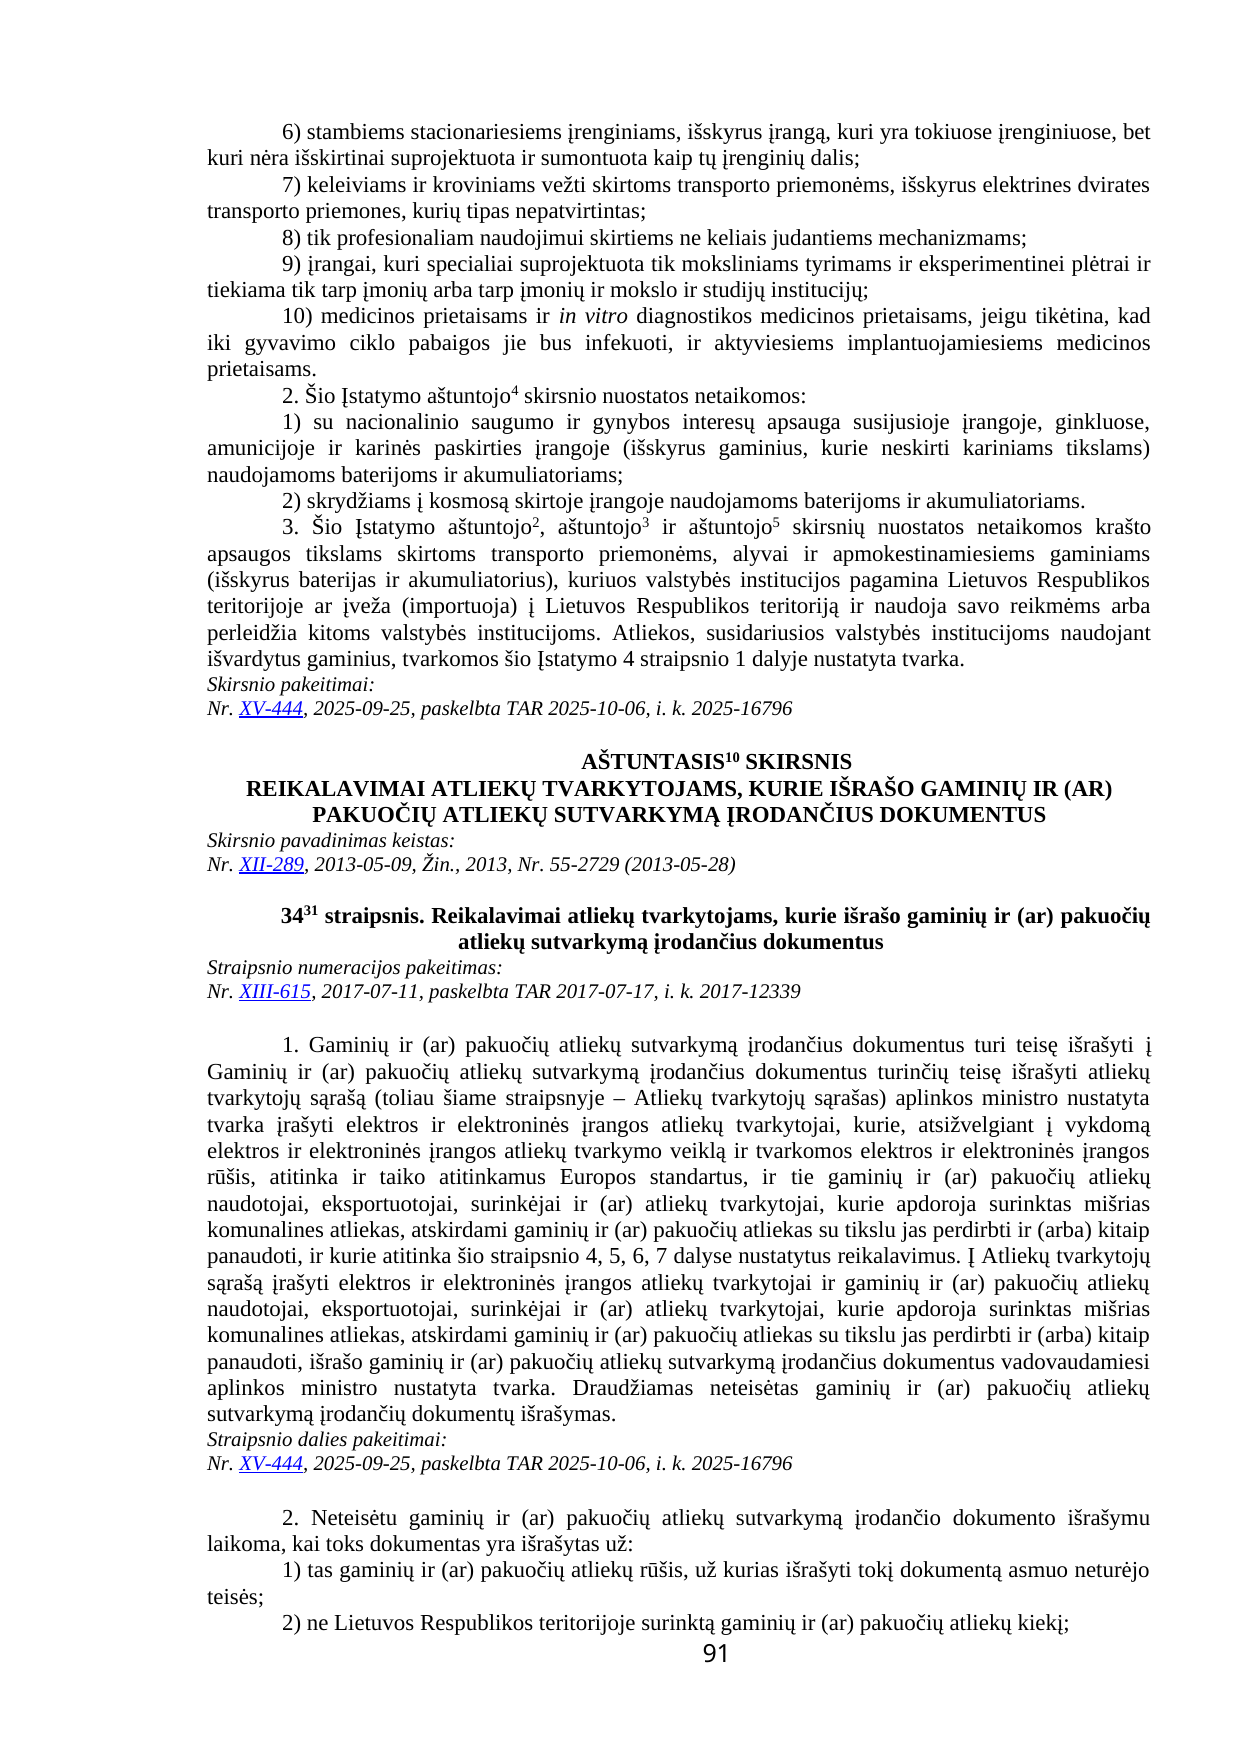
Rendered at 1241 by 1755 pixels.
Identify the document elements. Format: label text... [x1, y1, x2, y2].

text 1) tas gaminių ir (ar) pakuočių atliekų rūšis, už kurias išrašyti tokį dokumentą asmuo neturėjo teisės; [207, 1556, 1152, 1609]
text Skirsnio pavadinimas keistas: [207, 827, 1152, 852]
text Straipsnio dalies pakeitimai: [207, 1427, 1152, 1451]
text Nr. XV-444, 2025-09-25, paskelbta TAR 2025-10-06, i. k. 2025-16796 [207, 696, 1152, 720]
text 3. Šio Įstatymo aštuntojo2, aštuntojo3 ir aštuntojo5 skirsnių nuostatos netaikomos krašto apsaugos tikslams skirtoms transporto priemonėms, alyvai ir apmokestinamiesiems gaminiams (išskyrus baterijas ir akumuliatorius), kuriuos valstybės institucijos pagamina Lietuvos Respublikos teritorijoje ar įveža (importuoja) į Lietuvos Respublikos teritoriją ir naudoja savo reikmėms arba perleidžia kitoms valstybės institucijoms. Atliekos, susidariusios valstybės institucijoms naudojant išvardytus gaminius, tvarkomos šio Įstatymo 4 straipsnio 1 dalyje nustatyta tvarka. [207, 513, 1152, 672]
text 1. Gaminių ir (ar) pakuočių atliekų sutvarkymą įrodančius dokumentus turi teisę išrašyti į Gaminių ir (ar) pakuočių atliekų sutvarkymą įrodančius dokumentus turinčių teisę išrašyti atliekų tvarkytojų sąrašą (toliau šiame straipsnyje – Atliekų tvarkytojų sąrašas) aplinkos ministro nustatyta tvarka įrašyti elektros ir elektroninės įrangos atliekų tvarkytojai, kurie, atsižvelgiant į vykdomą elektros ir elektroninės įrangos atliekų tvarkymo veiklą ir tvarkomos elektros ir elektroninės įrangos rūšis, atitinka ir taiko atitinkamus Europos standartus, ir tie gaminių ir (ar) pakuočių atliekų naudotojai, eksportuotojai, surinkėjai ir (ar) atliekų tvarkytojai, kurie apdoroja surinktas mišrias komunalines atliekas, atskirdami gaminių ir (ar) pakuočių atliekas su tikslu jas perdirbti ir (arba) kitaip panaudoti, ir kurie atitinka šio straipsnio 4, 5, 6, 7 dalyse nustatytus reikalavimus. Į Atliekų tvarkytojų sąrašą įrašyti elektros ir elektroninės įrangos atliekų tvarkytojai ir gaminių ir (ar) pakuočių atliekų naudotojai, eksportuotojai, surinkėjai ir (ar) atliekų tvarkytojai, kurie apdoroja surinktas mišrias komunalines atliekas, atskirdami gaminių ir (ar) pakuočių atliekas su tikslu jas perdirbti ir (arba) kitaip panaudoti, išrašo gaminių ir (ar) pakuočių atliekų sutvarkymą įrodančius dokumentus vadovaudamiesi aplinkos ministro nustatyta tvarka. Draudžiamas neteisėtas gaminių ir (ar) pakuočių atliekų sutvarkymą įrodančių dokumentų išrašymas. [207, 1032, 1152, 1427]
text 8) tik profesionaliam naudojimui skirtiems ne keliais judantiems mechanizmams; [207, 223, 1152, 250]
text Nr. XIII-615, 2017-07-11, paskelbta TAR 2017-07-17, i. k. 2017-12339 [207, 979, 1152, 1003]
text Nr. XV-444, 2025-09-25, paskelbta TAR 2025-10-06, i. k. 2025-16796 [207, 1451, 1152, 1475]
text 6) stambiems stacionariesiems įrenginiams, išskyrus įrangą, kuri yra tokiuose įrenginiuose, bet kuri nėra išskirtinai suprojektuota ir sumontuota kaip tų įrenginių dalis; [207, 118, 1152, 171]
text 2) ne Lietuvos Respublikos teritorijoje surinktą gaminių ir (ar) pakuočių atliekų kiekį; [207, 1609, 1152, 1636]
text 10) medicinos prietaisams ir in vitro diagnostikos medicinos prietaisams, jeigu tikėtina, kad iki gyvavimo ciklo pabaigos jie bus infekuoti, ir aktyviesiems implantuojamiesiems medicinos prietaisams. [207, 303, 1152, 382]
text 2. Šio Įstatymo aštuntojo4 skirsnio nuostatos netaikomos: [207, 382, 1152, 408]
text Nr. XII-289, 2013-05-09, Žin., 2013, Nr. 55-2729 (2013-05-28) [207, 852, 1152, 876]
text 1) su nacionalinio saugumo ir gynybos interesų apsauga susijusioje įrangoje, ginkluose, amunicijoje ir karinės paskirties įrangoje (išskyrus gaminius, kurie neskirti kariniams tikslams) naudojamoms baterijoms ir akumuliatoriams; [207, 408, 1152, 487]
text 3431 straipsnis. Reikalavimai atliekų tvarkytojams, kurie išrašo gaminių ir (ar) pakuočių atliekų sutvarkymą įrodančius dokumentus [281, 902, 1152, 955]
text 2. Neteisėtu gaminių ir (ar) pakuočių atliekų sutvarkymą įrodančio dokumento išrašymu laikoma, kai toks dokumentas yra išrašytas už: [207, 1504, 1152, 1556]
text 9) įrangai, kuri specialiai suprojektuota tik moksliniams tyrimams ir eksperimentinei plėtrai ir tiekiama tik tarp įmonių arba tarp įmonių ir mokslo ir studijų institucijų; [207, 250, 1152, 303]
text 7) keleiviams ir kroviniams vežti skirtoms transporto priemonėms, išskyrus elektrines dvirates transporto priemones, kurių tipas nepatvirtintas; [207, 171, 1152, 223]
text Straipsnio numeracijos pakeitimas: [207, 955, 1152, 979]
text REIKALAVIMAI ATLIEKŲ TVARKYTOJAMS, KURIE IŠRAŠO GAMINIŲ IR (AR) PAKUOČIŲ ATLIEKŲ SUTVARKYMĄ ĮRODANČIUS DOKUMENTUS [207, 775, 1152, 827]
text AŠTUNTASIS10 SKIRSNIS [207, 748, 1152, 775]
text Skirsnio pakeitimai: [207, 672, 1152, 696]
text 2) skrydžiams į kosmosą skirtoje įrangoje naudojamoms baterijoms ir akumuliatoriams. [207, 487, 1152, 513]
